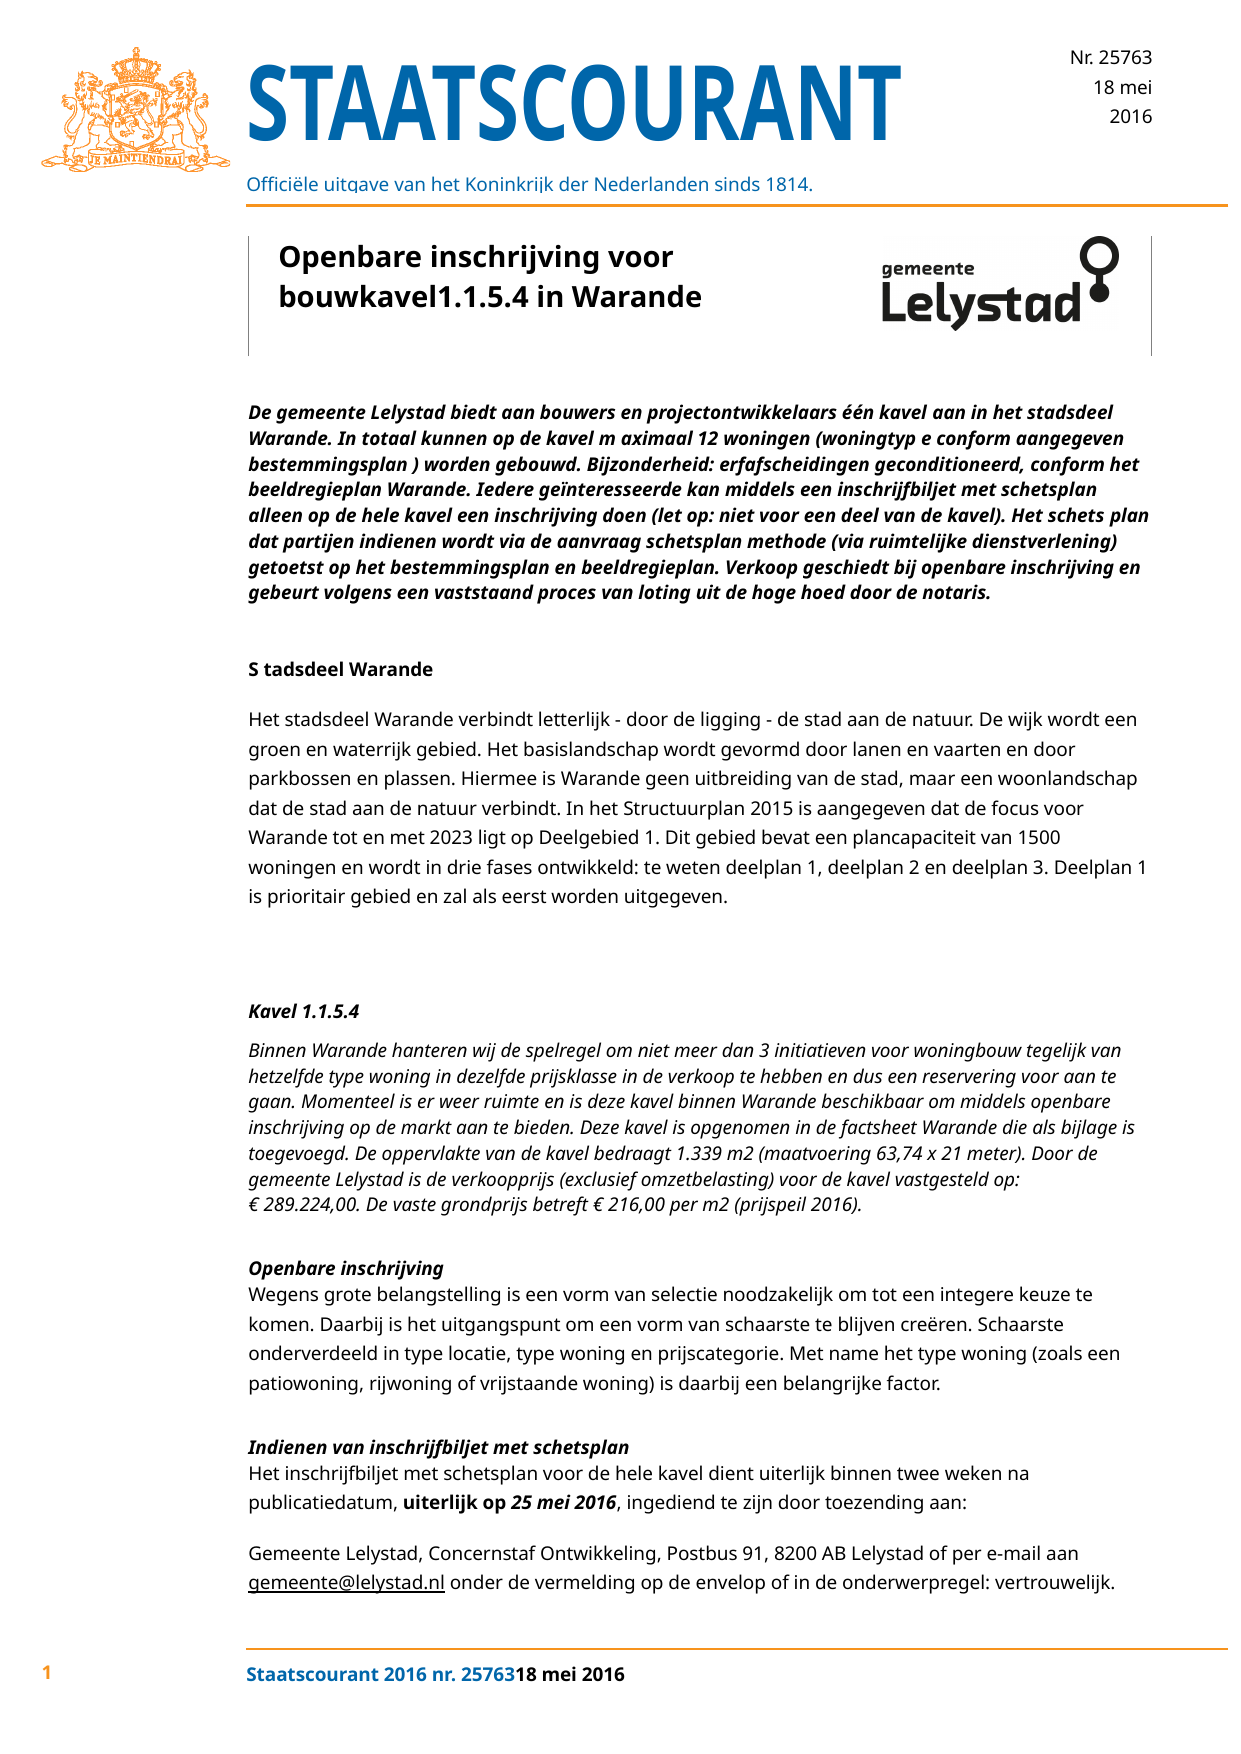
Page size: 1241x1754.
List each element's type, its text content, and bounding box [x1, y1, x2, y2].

picture [41, 47, 231, 172]
text Indienen van inschrijfbiljet met schetsplan [248, 1434, 1152, 1460]
table_header Openbare inschrijving voor bouwkavel1.1.5.4 in Warande [249, 236, 850, 356]
text Binnen Warande hanteren wij de spelregel om niet meer dan 3 initiatieven voor woningbouw tegelijk van hetzelfde type woning in dezelfde prijsklasse in de verkoop te hebben en dus een reservering voor aan te gaan. Momenteel is er weer ruimte en is deze kavel binnen Warande beschikbaar om middels openbare inschrijving op de markt aan te bieden. Deze kavel is opgenomen in de factsheet Warande die als bijlage is toegevoegd. De oppervlakte van de kavel bedraagt 1.339 m2 (maatvoering 63,74 x 21 meter). Door de gemeente Lelystad is de verkoopprijs (exclusief omzetbelasting) voor de kavel vastgesteld op: [248, 1037, 1152, 1192]
text Openbare inschrijving [248, 1256, 1152, 1281]
text S tadsdeel Warande [248, 656, 1152, 681]
text Gemeente Lelystad, Concernstaf Ontwikkeling, Postbus 91, 8200 AB Lelystad of per e-mail aan gemeente@lelystad.nl onder de vermelding op de envelop of in de onderwerpregel: vertrouwelijk. [248, 1540, 1152, 1595]
text De gemeente Lelystad biedt aan bouwers en projectontwikkelaars één kavel aan in het stadsdeel Warande. In totaal kunnen op de kavel m aximaal 12 woningen (woningtyp e conform aangegeven bestemmingsplan ) worden gebouwd. Bijzonderheid: erfafscheidingen geconditioneerd, conform het beeldregieplan Warande. Iedere geïnteresseerde kan middels een inschrijfbiljet met schetsplan alleen op de hele kavel een inschrijving doen (let op: niet voor een deel van de kavel). Het schets plan dat partijen indienen wordt via de aanvraag schetsplan methode (via ruimtelijke dienstverlening) getoetst op het bestemmingsplan en beeldregieplan. Verkoop geschiedt bij openbare inschrijving en gebeurt volgens een vaststaand proces van loting uit de hoge hoed door de notaris. [248, 399, 1152, 605]
text Kavel 1.1.5.4 [248, 998, 1152, 1024]
text € 289.224,00. De vaste grondprijs betreft € 216,00 per m2 (prijspeil 2016). [248, 1192, 1152, 1217]
text Wegens grote belangstelling is een vorm van selectie noodzakelijk om tot een integere keuze te komen. Daarbij is het uitgangspunt om een vorm van schaarste te blijven creëren. Schaarste onderverdeeld in type locatie, type woning en prijscategorie. Met name het type woning (zoals een patiowoning, rijwoning of vrijstaande woning) is daarbij een belangrijke factor. [248, 1281, 1152, 1396]
text Het inschrijfbiljet met schetsplan voor de hele kavel dient uiterlijk binnen twee weken na publicatiedatum, uiterlijk op 25 mei 2016, ingediend te zijn door toezending aan: [248, 1460, 1152, 1515]
table_header [850, 236, 1151, 356]
picture [882, 236, 1119, 331]
text Het stadsdeel Warande verbindt letterlijk - door de ligging - de stad aan de natuur. De wijk wordt een groen en waterrijk gebied. Het basislandschap wordt gevormd door lanen en vaarten en door parkbossen en plassen. Hiermee is Warande geen uitbreiding van de stad, maar een woonlandschap dat de stad aan de natuur verbindt. In het Structuurplan 2015 is aangegeven dat de focus voor Warande tot en met 2023 ligt op Deelgebied 1. Dit gebied bevat een plancapaciteit van 1500 woningen en wordt in drie fases ontwikkeld: te weten deelplan 1, deelplan 2 en deelplan 3. Deelplan 1 is prioritair gebied en zal als eerst worden uitgegeven. [248, 706, 1152, 909]
